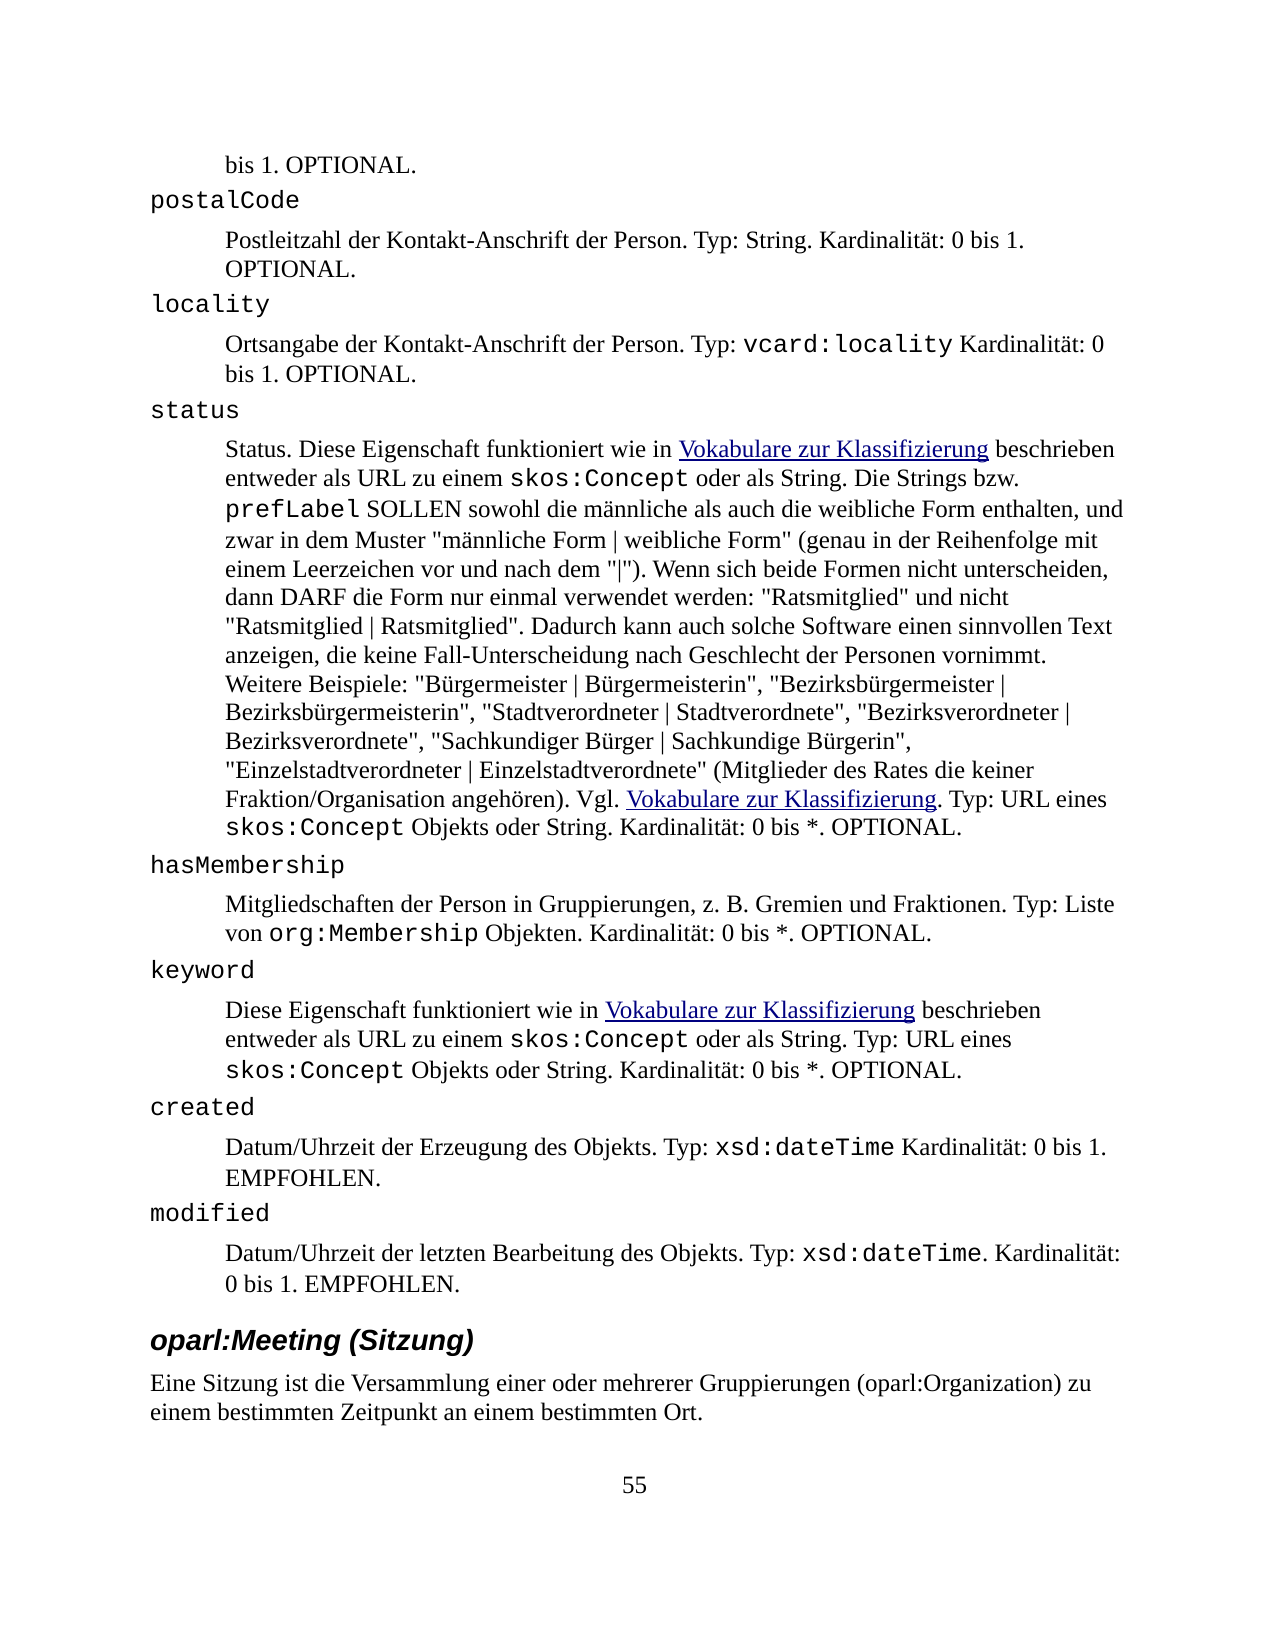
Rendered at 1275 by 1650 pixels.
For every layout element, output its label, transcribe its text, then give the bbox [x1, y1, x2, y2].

text Status. Diese Eigenschaft funktioniert wie in Vokabulare zur Klassifizierung beschrieben entweder als URL zu einem skos:Concept oder als String. Die Strings bzw. prefLabel SOLLEN sowohl die männliche als auch die weibliche Form enthalten, und zwar in dem Muster "männliche Form | weibliche Form" (genau in der Reihenfolge mit einem Leerzeichen vor und nach dem "|"). Wenn sich beide Formen nicht unterscheiden, dann DARF die Form nur einmal verwendet werden: "Ratsmitglied" und nicht "Ratsmitglied | Ratsmitglied". Dadurch kann auch solche Software einen sinnvollen Text anzeigen, die keine Fall-Unterscheidung nach Geschlecht der Personen vornimmt. Weitere Beispiele: "Bürgermeister | Bürgermeisterin", "Bezirksbürgermeister | Bezirksbürgermeisterin", "Stadtverordneter | Stadtverordnete", "Bezirksverordneter | Bezirksverordnete", "Sachkundiger Bürger | Sachkundige Bürgerin", "Einzelstadtverordneter | Einzelstadtverordnete" (Mitglieder des Rates die keiner Fraktion/Organisation angehören). Vgl. Vokabulare zur Klassifizierung. Typ: URL eines skos:Concept Objekts oder String. Kardinalität: 0 bis *. OPTIONAL. [225, 434, 1125, 843]
subtitle oparl:Meeting (Sitzung) [150, 1322, 1125, 1356]
text Mitgliedschaften der Person in Gruppierungen, z. B. Gremien und Fraktionen. Typ: Liste von org:Membership Objekten. Kardinalität: 0 bis *. OPTIONAL. [225, 889, 1125, 949]
text keyword [150, 958, 1125, 986]
text Datum/Uhrzeit der Erzeugung des Objekts. Typ: xsd:dateTime Kardinalität: 0 bis 1. EMPFOHLEN. [225, 1132, 1125, 1192]
text postalCode [150, 188, 1125, 216]
text Diese Eigenschaft funktioniert wie in Vokabulare zur Klassifizierung beschrieben entweder als URL zu einem skos:Concept oder als String. Typ: URL eines skos:Concept Objekts oder String. Kardinalität: 0 bis *. OPTIONAL. [225, 995, 1125, 1086]
text created [150, 1095, 1125, 1123]
text Datum/Uhrzeit der letzten Bearbeitung des Objekts. Typ: xsd:dateTime. Kardinalität: 0 bis 1. EMPFOHLEN. [225, 1238, 1125, 1297]
text Ortsangabe der Kontakt-Anschrift der Person. Typ: vcard:locality Kardinalität: 0 bis 1. OPTIONAL. [225, 329, 1125, 388]
text Eine Sitzung ist die Versammlung einer oder mehrerer Gruppierungen (oparl:Organization) zu einem bestimmten Zeitpunkt an einem bestimmten Ort. [150, 1368, 1125, 1426]
text hasMembership [150, 852, 1125, 881]
text bis 1. OPTIONAL. [225, 150, 1125, 179]
text status [150, 397, 1125, 426]
text modified [150, 1201, 1125, 1229]
text Postleitzahl der Kontakt-Anschrift der Person. Typ: String. Kardinalität: 0 bis 1. OPTIONAL. [225, 225, 1125, 282]
text locality [150, 291, 1125, 320]
